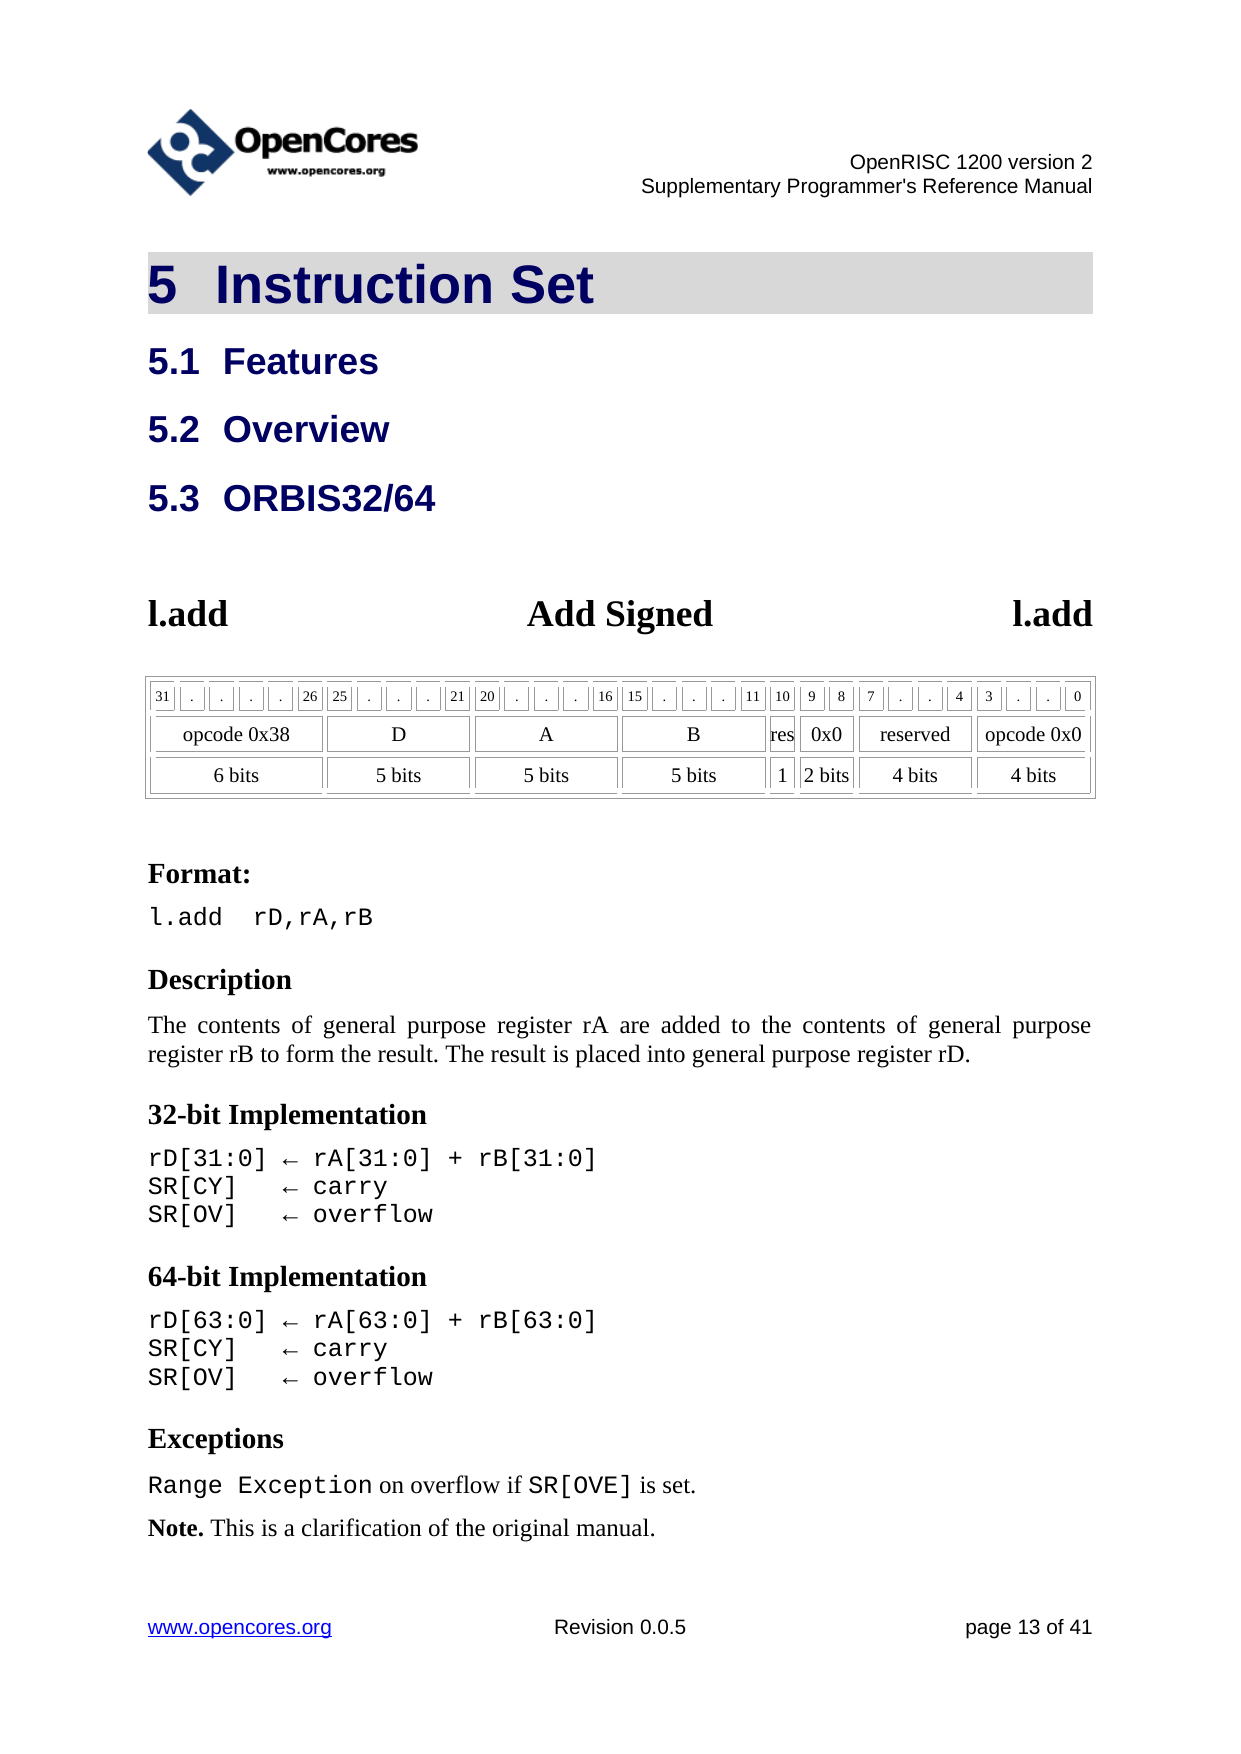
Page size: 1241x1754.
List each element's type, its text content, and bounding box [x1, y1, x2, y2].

picture [147, 109, 418, 196]
table_cell 5 bits [472, 751, 620, 793]
table_cell res [768, 710, 797, 751]
table_cell 1 [768, 751, 797, 793]
table_header l.add [915, 554, 1093, 635]
table_header . [177, 677, 207, 710]
table_cell A [472, 710, 620, 751]
table_header . [886, 677, 915, 710]
table_header . [1033, 677, 1063, 710]
table_cell 5 bits [620, 751, 767, 793]
table_cell reserved [856, 710, 974, 751]
table_cell 2 bits [797, 751, 856, 793]
text SR[CY] ← carry [148, 1336, 1093, 1364]
text rD[31:0] ← rA[31:0] + rB[31:0] [148, 1145, 1093, 1174]
table_header 4 [945, 677, 974, 710]
table_cell opcode 0x0 [974, 710, 1093, 751]
table_header 11 [738, 677, 767, 710]
table_header 21 [443, 677, 472, 710]
table_header 8 [826, 677, 856, 710]
subtitle Features [148, 339, 1093, 383]
title Description [148, 962, 1093, 996]
table_header 26 [295, 677, 325, 710]
table_cell D [325, 710, 472, 751]
text SR[OV] ← overflow [148, 1202, 1093, 1230]
table_header . [354, 677, 384, 710]
table_header 20 [472, 677, 502, 710]
table_cell 4 bits [856, 751, 974, 793]
table_header l.add [148, 554, 325, 635]
table_header . [708, 677, 738, 710]
table_header 31 [148, 677, 177, 710]
text The contents of general purpose register rA are added to the contents of general purpose register rB to form the result. The result is placed into general purpose register rD. [148, 1011, 1093, 1068]
table_cell opcode 0x38 [148, 710, 325, 751]
subtitle Instruction Set [148, 252, 1093, 314]
title 64-bit Implementation [148, 1259, 1093, 1293]
table_header . [384, 677, 413, 710]
table_header . [266, 677, 295, 710]
title Format: [148, 857, 1093, 890]
table_header 15 [620, 677, 649, 710]
table_header . [207, 677, 236, 710]
table_header . [679, 677, 708, 710]
table_header 10 [768, 677, 797, 710]
table_header . [236, 677, 266, 710]
text SR[OV] ← overflow [148, 1364, 1093, 1393]
table_header 9 [797, 677, 826, 710]
title Exceptions [148, 1422, 1093, 1455]
subtitle ORBIS32/64 [148, 476, 1093, 519]
table_cell 0x0 [797, 710, 856, 751]
table_header 7 [856, 677, 886, 710]
text Note. This is a clarification of the original manual. [148, 1513, 1093, 1542]
table_header . [649, 677, 679, 710]
subtitle Overview [148, 408, 1093, 451]
table_header . [561, 677, 590, 710]
table_header . [531, 677, 561, 710]
table_header Add Signed [325, 554, 915, 635]
title 32-bit Implementation [148, 1097, 1093, 1131]
table_header . [915, 677, 944, 710]
text Range Exception on overflow if SR[OVE] is set. [148, 1470, 1093, 1501]
table_cell 4 bits [974, 751, 1093, 793]
table_cell B [620, 710, 767, 751]
table_header 3 [974, 677, 1003, 710]
table_header . [502, 677, 531, 710]
table_cell 6 bits [148, 751, 325, 793]
table_header 25 [325, 677, 354, 710]
table_header . [1004, 677, 1033, 710]
table_header 0 [1063, 677, 1093, 710]
text rD[63:0] ← rA[63:0] + rB[63:0] [148, 1308, 1093, 1336]
table_cell 5 bits [325, 751, 472, 793]
table_header . [413, 677, 443, 710]
table_header 16 [590, 677, 620, 710]
text SR[CY] ← carry [148, 1174, 1093, 1202]
text l.add rD,rA,rB [148, 905, 1093, 933]
